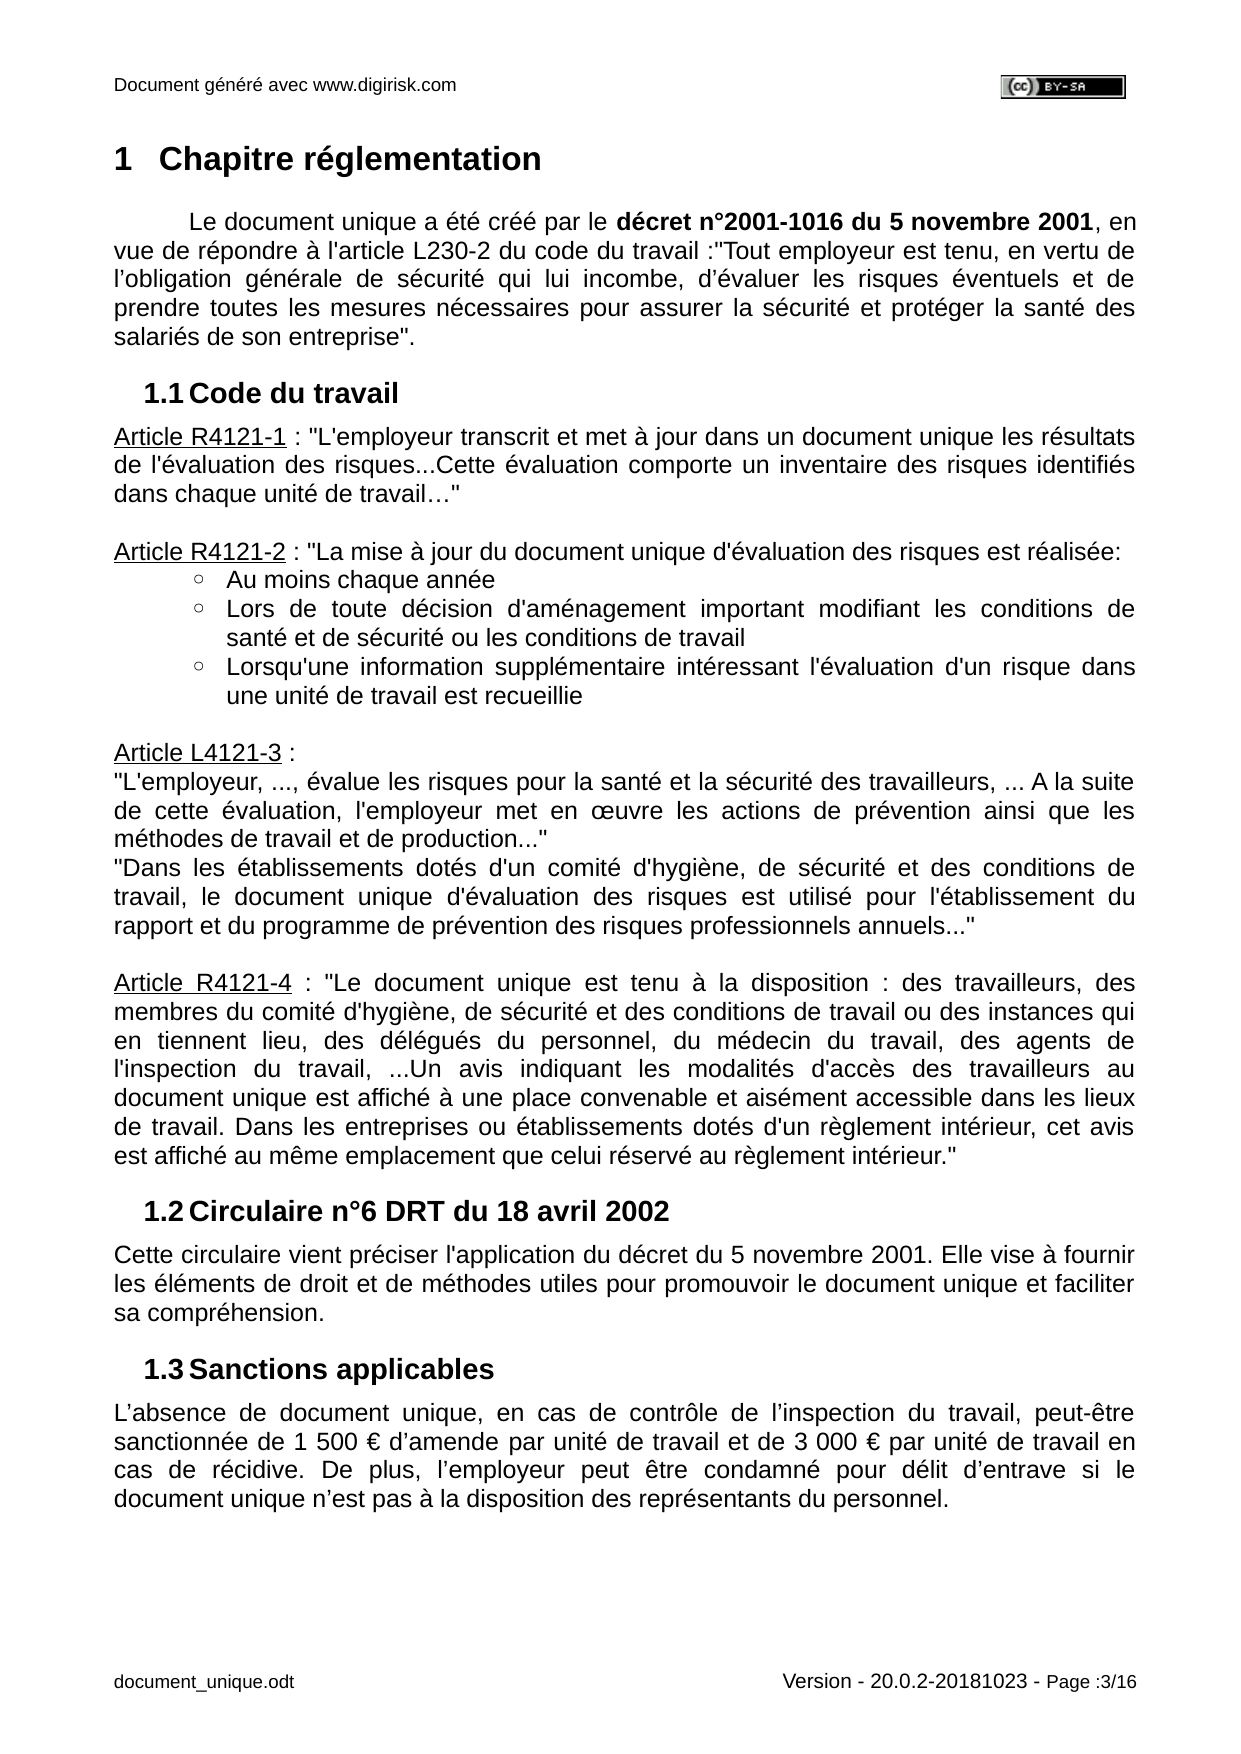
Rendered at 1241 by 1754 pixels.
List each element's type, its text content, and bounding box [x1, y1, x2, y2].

list "Dans les établissements dotés d'un comité d'hygiène, de sécurité et des conditions de travail, le document unique d'évaluation des risques est utilisé pour l'établissement du rapport et du programme de prévention des risques professionnels annuels..." [76, 853, 1137, 939]
list Lorsqu'une information supplémentaire intéressant l'évaluation d'un risque dans une unité de travail est recueillie [189, 652, 1137, 709]
picture [1000, 75, 1126, 99]
subtitle Code du travail [143, 376, 1137, 409]
text Le document unique a été créé par le décret n°2001-1016 du 5 novembre 2001, en vue de répondre à l'article L230-2 du code du travail :"Tout employeur est tenu, en vertu de l’obligation générale de sécurité qui lui incombe, d’évaluer les risques éventuels et de prendre toutes les mesures nécessaires pour assurer la sécurité et protéger la santé des salariés de son entreprise". [114, 207, 1137, 351]
list Article R4121-1 : "L'employeur transcrit et met à jour dans un document unique les résultats de l'évaluation des risques...Cette évaluation comporte un inventaire des risques identifiés dans chaque unité de travail…" [76, 422, 1137, 508]
subtitle Circulaire n°6 DRT du 18 avril 2002 [143, 1194, 1137, 1228]
subtitle Sanctions applicables [143, 1352, 1137, 1385]
text Cette circulaire vient préciser l'application du décret du 5 novembre 2001. Elle vise à fournir les éléments de droit et de méthodes utiles pour promouvoir le document unique et faciliter sa compréhension. [114, 1241, 1137, 1327]
list Au moins chaque année [189, 565, 1137, 594]
list Article R4121-2 : "La mise à jour du document unique d'évaluation des risques est réalisée: [114, 537, 1137, 565]
text Article L4121-3 : [114, 738, 1137, 767]
list L’absence de document unique, en cas de contrôle de l’inspection du travail, peut-être sanctionnée de 1 500 € d’amende par unité de travail et de 3 000 € par unité de travail en cas de récidive. De plus, l’employeur peut être condamné pour délit d’entrave si le document unique n’est pas à la disposition des représentants du personnel. [76, 1398, 1137, 1513]
list Lors de toute décision d'aménagement important modifiant les conditions de santé et de sécurité ou les conditions de travail [189, 594, 1137, 652]
text "L'employeur, ..., évalue les risques pour la santé et la sécurité des travailleurs, ... A la suite de cette évaluation, l'employeur met en œuvre les actions de prévention ainsi que les méthodes de travail et de production..." [114, 767, 1137, 853]
subtitle Chapitre réglementation [114, 139, 1137, 177]
list Article R4121-4 : "Le document unique est tenu à la disposition : des travailleurs, des membres du comité d'hygiène, de sécurité et des conditions de travail ou des instances qui en tiennent lieu, des délégués du personnel, du médecin du travail, des agents de l'inspection du travail, ...Un avis indiquant les modalités d'accès des travailleurs au document unique est affiché à une place convenable et aisément accessible dans les lieux de travail. Dans les entreprises ou établissements dotés d'un règlement intérieur, cet avis est affiché au même emplacement que celui réservé au règlement intérieur." [76, 968, 1137, 1169]
